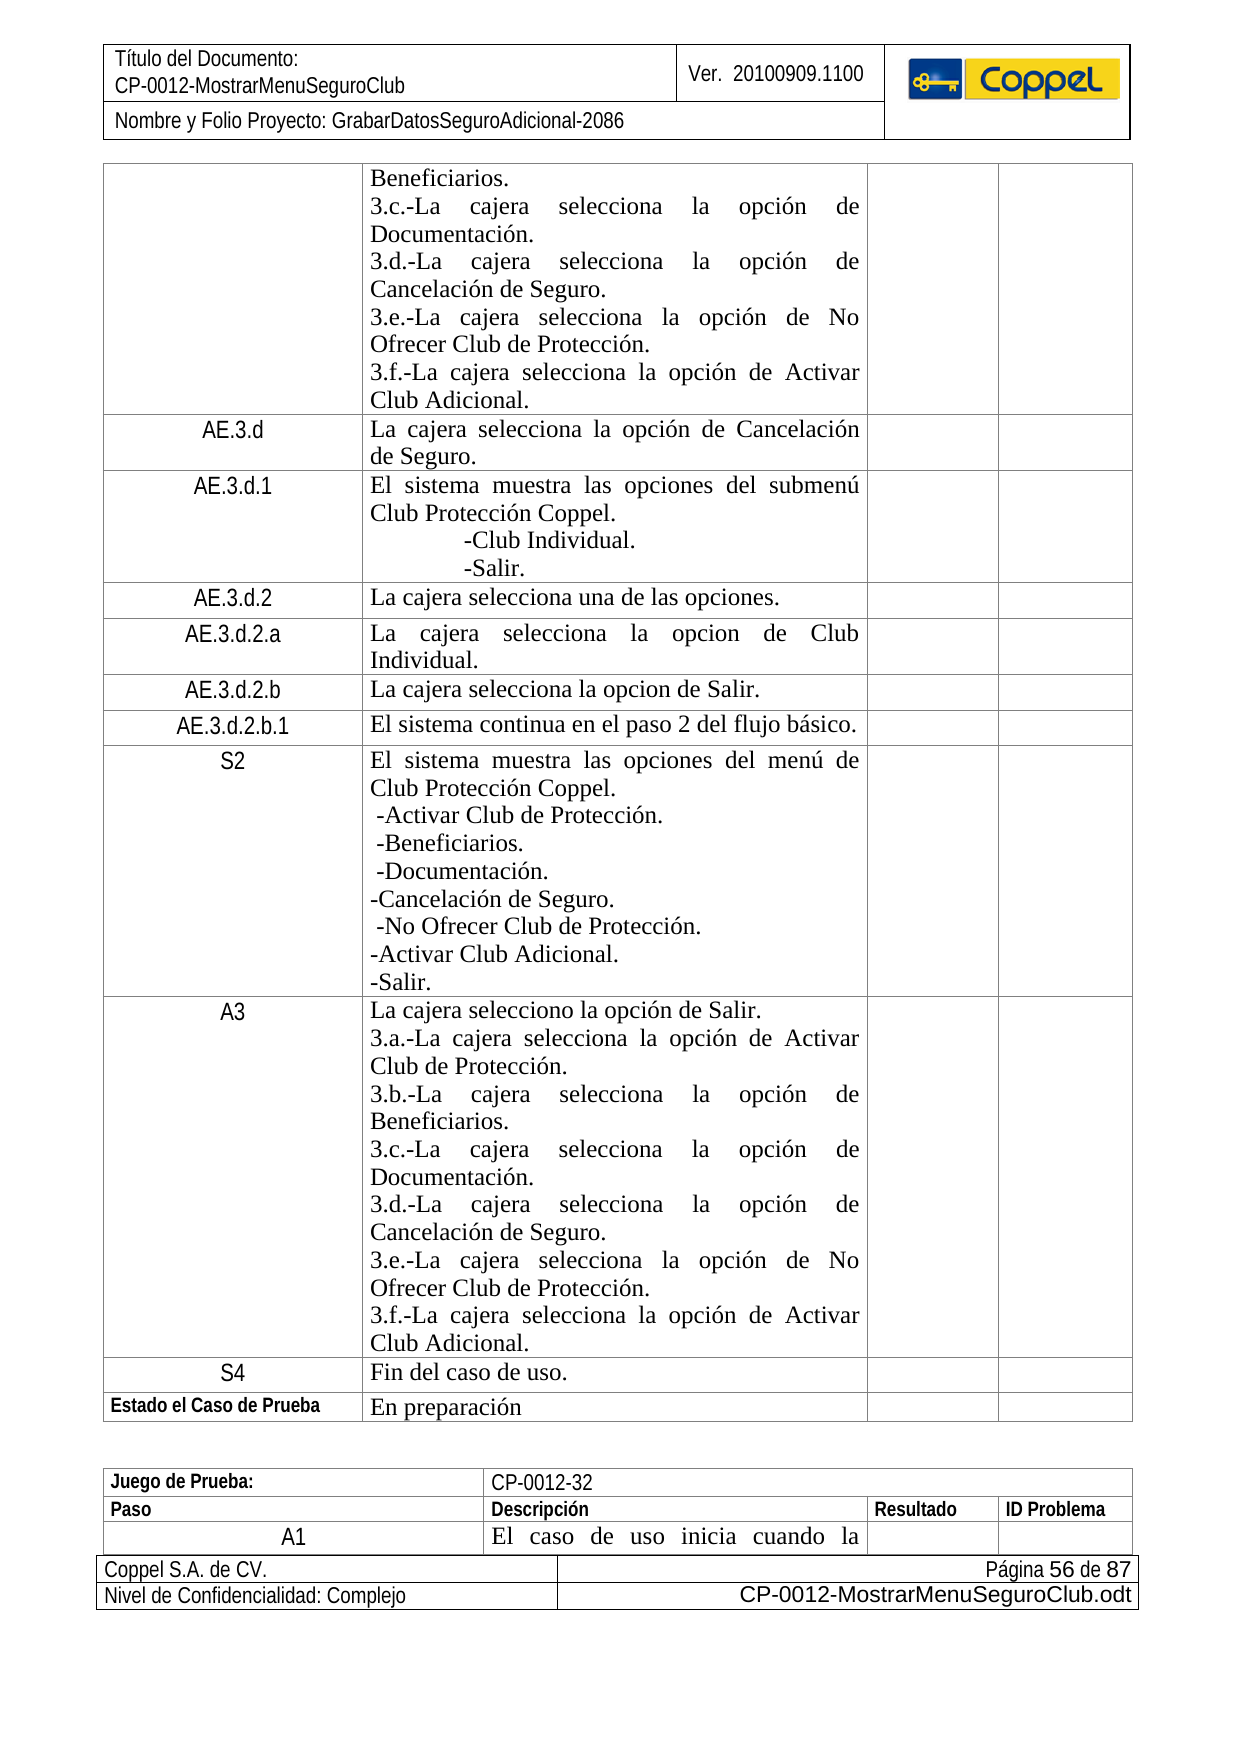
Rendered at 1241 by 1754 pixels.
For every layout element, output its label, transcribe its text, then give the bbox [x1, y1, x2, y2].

table_cell [999, 711, 1132, 745]
table_cell AE.3.d [104, 415, 362, 470]
table_cell En preparación [363, 1393, 867, 1421]
table_cell AE.3.d.2 [104, 583, 362, 618]
table_cell La cajera selecciona la opcion de Club Individual. [363, 619, 867, 674]
table_cell [999, 1393, 1132, 1421]
table_cell [868, 619, 998, 674]
table_cell S4 [104, 1358, 362, 1392]
table_cell [868, 711, 998, 745]
table_cell A1 [104, 1522, 483, 1554]
table_cell El sistema continua en el paso 2 del flujo básico. [363, 711, 867, 745]
table_cell [999, 746, 1132, 996]
table_cell [999, 415, 1132, 470]
table_cell La cajera selecciona la opcion de Salir. [363, 675, 867, 709]
table_cell [999, 583, 1132, 618]
table_cell [999, 675, 1132, 709]
table_cell [999, 1358, 1132, 1392]
table_cell Paso [104, 1497, 483, 1521]
table_cell Resultado [868, 1497, 998, 1521]
table_cell S2 [104, 746, 362, 996]
table_cell [868, 415, 998, 470]
table_cell [999, 619, 1132, 674]
table_cell [868, 164, 998, 414]
table_cell AE.3.d.2.b [104, 675, 362, 709]
table_cell Fin del caso de uso. [363, 1358, 867, 1392]
table_cell [999, 997, 1132, 1357]
table_cell [999, 164, 1132, 414]
table_header CP-0012-32 [484, 1469, 1132, 1496]
table_cell El sistema muestra las opciones del menú de Club Protección Coppel. -Activar Club de Protección. -Beneficiarios. -Documentación. -Cancelación de Seguro. -No Ofrecer Club de Protección. -Activar Club Adicional. -Salir. [363, 746, 867, 996]
table_cell [868, 1393, 998, 1421]
table_cell [868, 1358, 998, 1392]
table_cell [868, 1522, 998, 1554]
table_cell [868, 997, 998, 1357]
table_cell AE.3.d.1 [104, 471, 362, 582]
table_cell La cajera selecciona la opción de Cancelación de Seguro. [363, 415, 867, 470]
table_cell [104, 164, 362, 414]
table_cell Estado el Caso de Prueba [104, 1393, 362, 1421]
table_cell El sistema muestra las opciones del submenú Club Protección Coppel. -Club Individual. -Salir. [363, 471, 867, 582]
table_cell La cajera selecciona una de las opciones. [363, 583, 867, 618]
table_cell [868, 675, 998, 709]
table_cell [999, 1522, 1132, 1554]
table_cell [868, 471, 998, 582]
table_cell El caso de uso inicia cuando la [484, 1522, 867, 1554]
table_cell [868, 583, 998, 618]
table_cell ID Problema [999, 1497, 1132, 1521]
table_header Juego de Prueba: [104, 1469, 483, 1496]
table_cell Beneficiarios. 3.c.-La cajera selecciona la opción de Documentación. 3.d.-La cajera selecciona la opción de Cancelación de Seguro. 3.e.-La cajera selecciona la opción de No Ofrecer Club de Protección. 3.f.-La cajera selecciona la opción de Activar Club Adicional. [363, 164, 867, 414]
table_cell Descripción [484, 1497, 867, 1521]
table_cell [868, 746, 998, 996]
table_cell AE.3.d.2.b.1 [104, 711, 362, 745]
table_cell [999, 471, 1132, 582]
table_cell AE.3.d.2.a [104, 619, 362, 674]
table_cell A3 [104, 997, 362, 1357]
table_cell La cajera selecciono la opción de Salir. 3.a.-La cajera selecciona la opción de Activar Club de Protección. 3.b.-La cajera selecciona la opción de Beneficiarios. 3.c.-La cajera selecciona la opción de Documentación. 3.d.-La cajera selecciona la opción de Cancelación de Seguro. 3.e.-La cajera selecciona la opción de No Ofrecer Club de Protección. 3.f.-La cajera selecciona la opción de Activar Club Adicional. [363, 997, 867, 1357]
